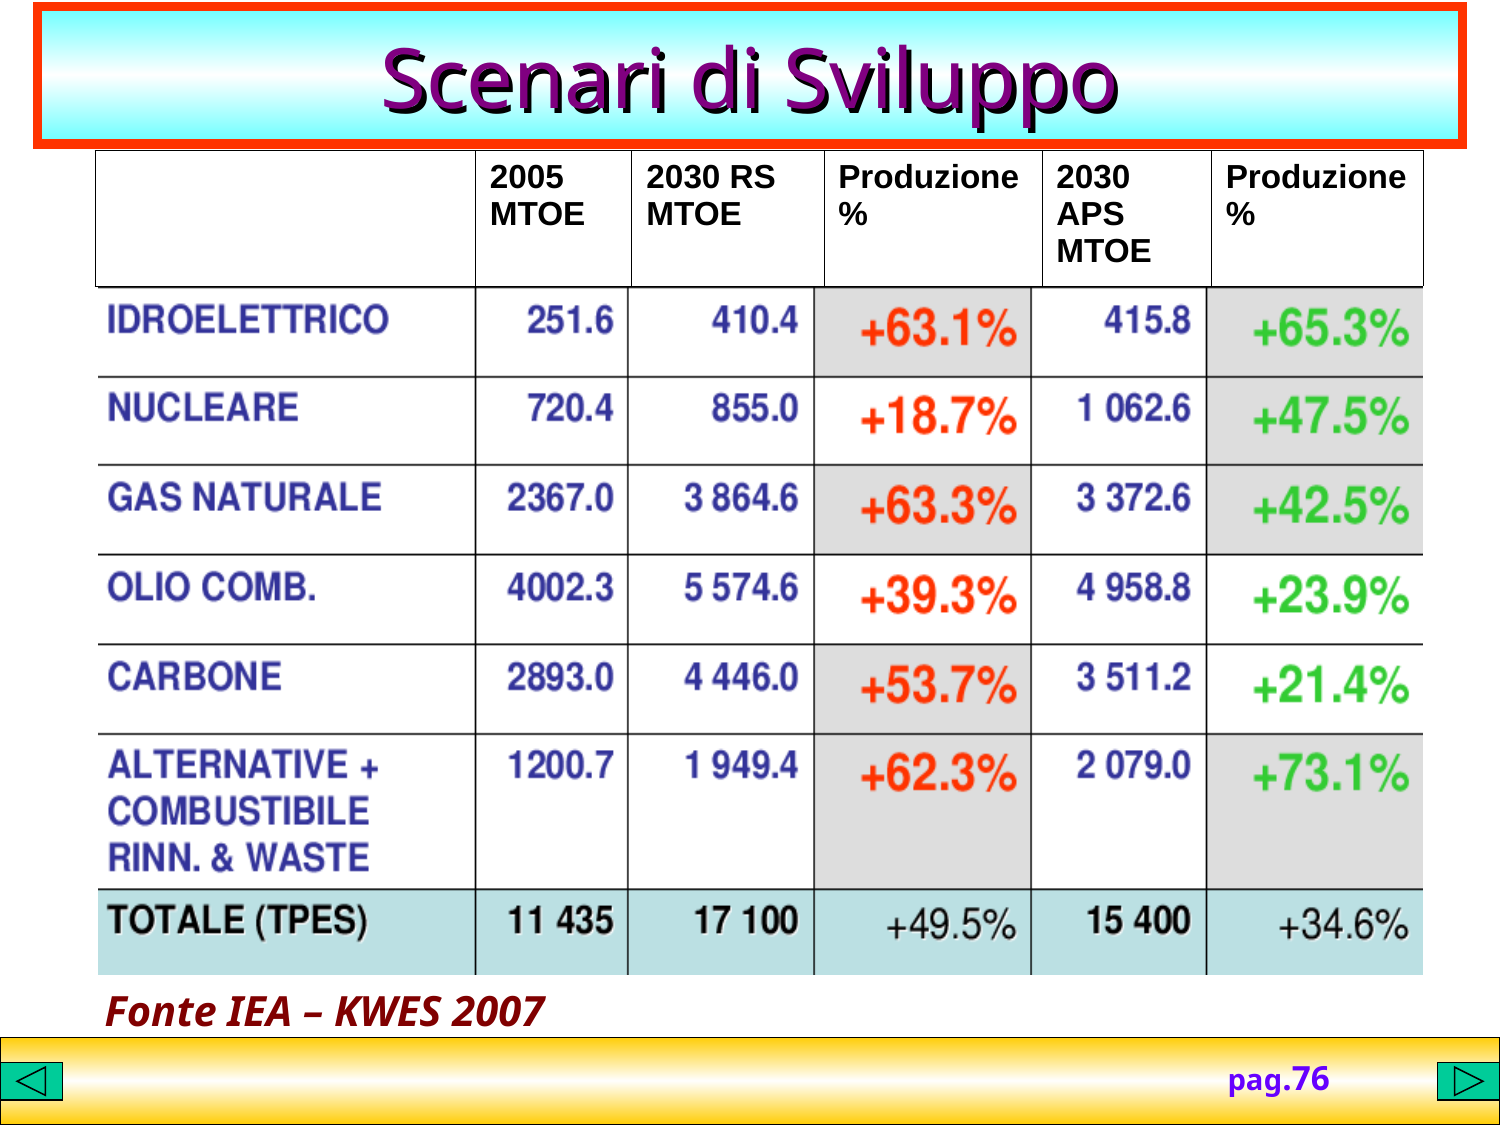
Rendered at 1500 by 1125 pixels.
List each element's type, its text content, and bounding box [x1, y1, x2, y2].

table_header 2030 APS MTOE [1043, 151, 1211, 286]
table_header Produzione % [825, 151, 1042, 286]
title Scenari di Sviluppo [37, 6, 1463, 145]
table_header Produzione% [1212, 151, 1423, 286]
list Fonte IEA – KWES 2007 [104, 984, 764, 1054]
table_header 2030 RS MTOE [632, 151, 824, 286]
picture [98, 287, 1423, 975]
table_header 2005 MTOE [476, 151, 631, 286]
table_header [96, 151, 475, 286]
